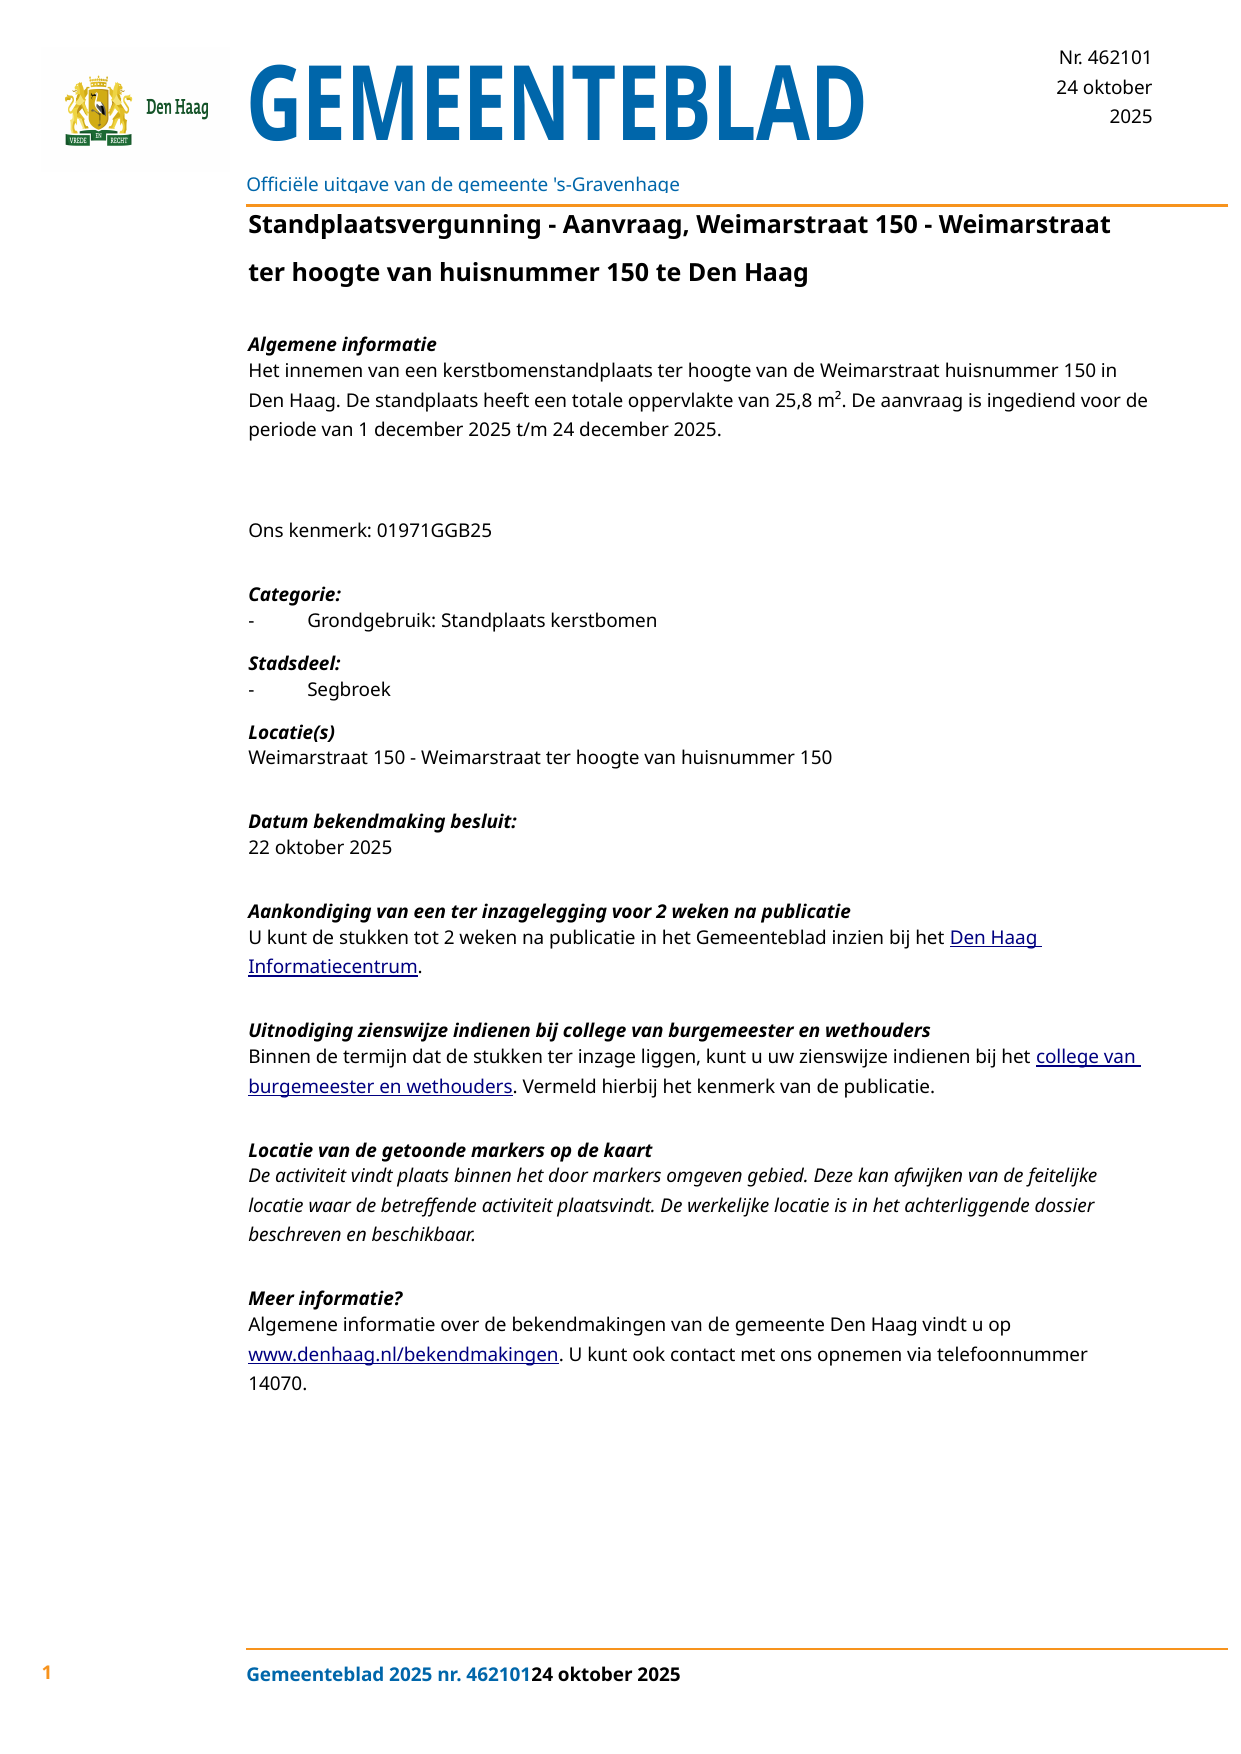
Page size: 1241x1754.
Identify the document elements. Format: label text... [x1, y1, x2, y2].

text Ons kenmerk: 01971GGB25 [248, 517, 1152, 543]
text Algemene informatie over de bekendmakingen van de gemeente Den Haag vindt u op www.denhaag.nl/bekendmakingen. U kunt ook contact met ons opnemen via telefoonnummer 14070. [248, 1311, 1152, 1396]
text De activiteit vindt plaats binnen het door markers omgeven gebied. Deze kan afwijken van de feitelijke locatie waar de betreffende activiteit plaatsvindt. De werkelijke locatie is in het achterliggende dossier beschreven en beschikbaar. [248, 1162, 1152, 1247]
text Het innemen van een kerstbomenstandplaats ter hoogte van de Weimarstraat huisnummer 150 in Den Haag. De standplaats heeft een totale oppervlakte van 25,8 m². De aanvraag is ingediend voor de periode van 1 december 2025 t/m 24 december 2025. [248, 357, 1152, 442]
text Locatie(s) [248, 719, 1152, 744]
text Standplaatsvergunning - Aanvraag, Weimarstraat 150 - Weimarstraat ter hoogte van huisnummer 150 te Den Haag [248, 207, 1152, 288]
text Uitnodiging zienswijze indienen bij college van burgemeester en wethouders [248, 1017, 1152, 1043]
text Locatie van de getoonde markers op de kaart [248, 1137, 1152, 1162]
text Aankondiging van een ter inzagelegging voor 2 weken na publicatie [248, 898, 1152, 924]
text U kunt de stukken tot 2 weken na publicatie in het Gemeenteblad inzien bij het Den Haag Informatiecentrum. [248, 924, 1152, 979]
text Meer informatie? [248, 1286, 1152, 1311]
text Categorie: [248, 581, 1152, 607]
text Datum bekendmaking besluit: [248, 808, 1152, 834]
text Stadsdeel: [248, 650, 1152, 676]
text Algemene informatie [248, 331, 1152, 357]
text Binnen de termijn dat de stukken ter inzage liggen, kunt u uw zienswijze indienen bij het college van burgemeester en wethouders. Vermeld hierbij het kenmerk van de publicatie. [248, 1043, 1152, 1098]
text Weimarstraat 150 - Weimarstraat ter hoogte van huisnummer 150 [248, 744, 1152, 770]
text 22 oktober 2025 [248, 834, 1152, 860]
picture [41, 47, 231, 172]
list Segbroek [248, 676, 1152, 701]
list Grondgebruik: Standplaats kerstbomen [248, 607, 1152, 633]
